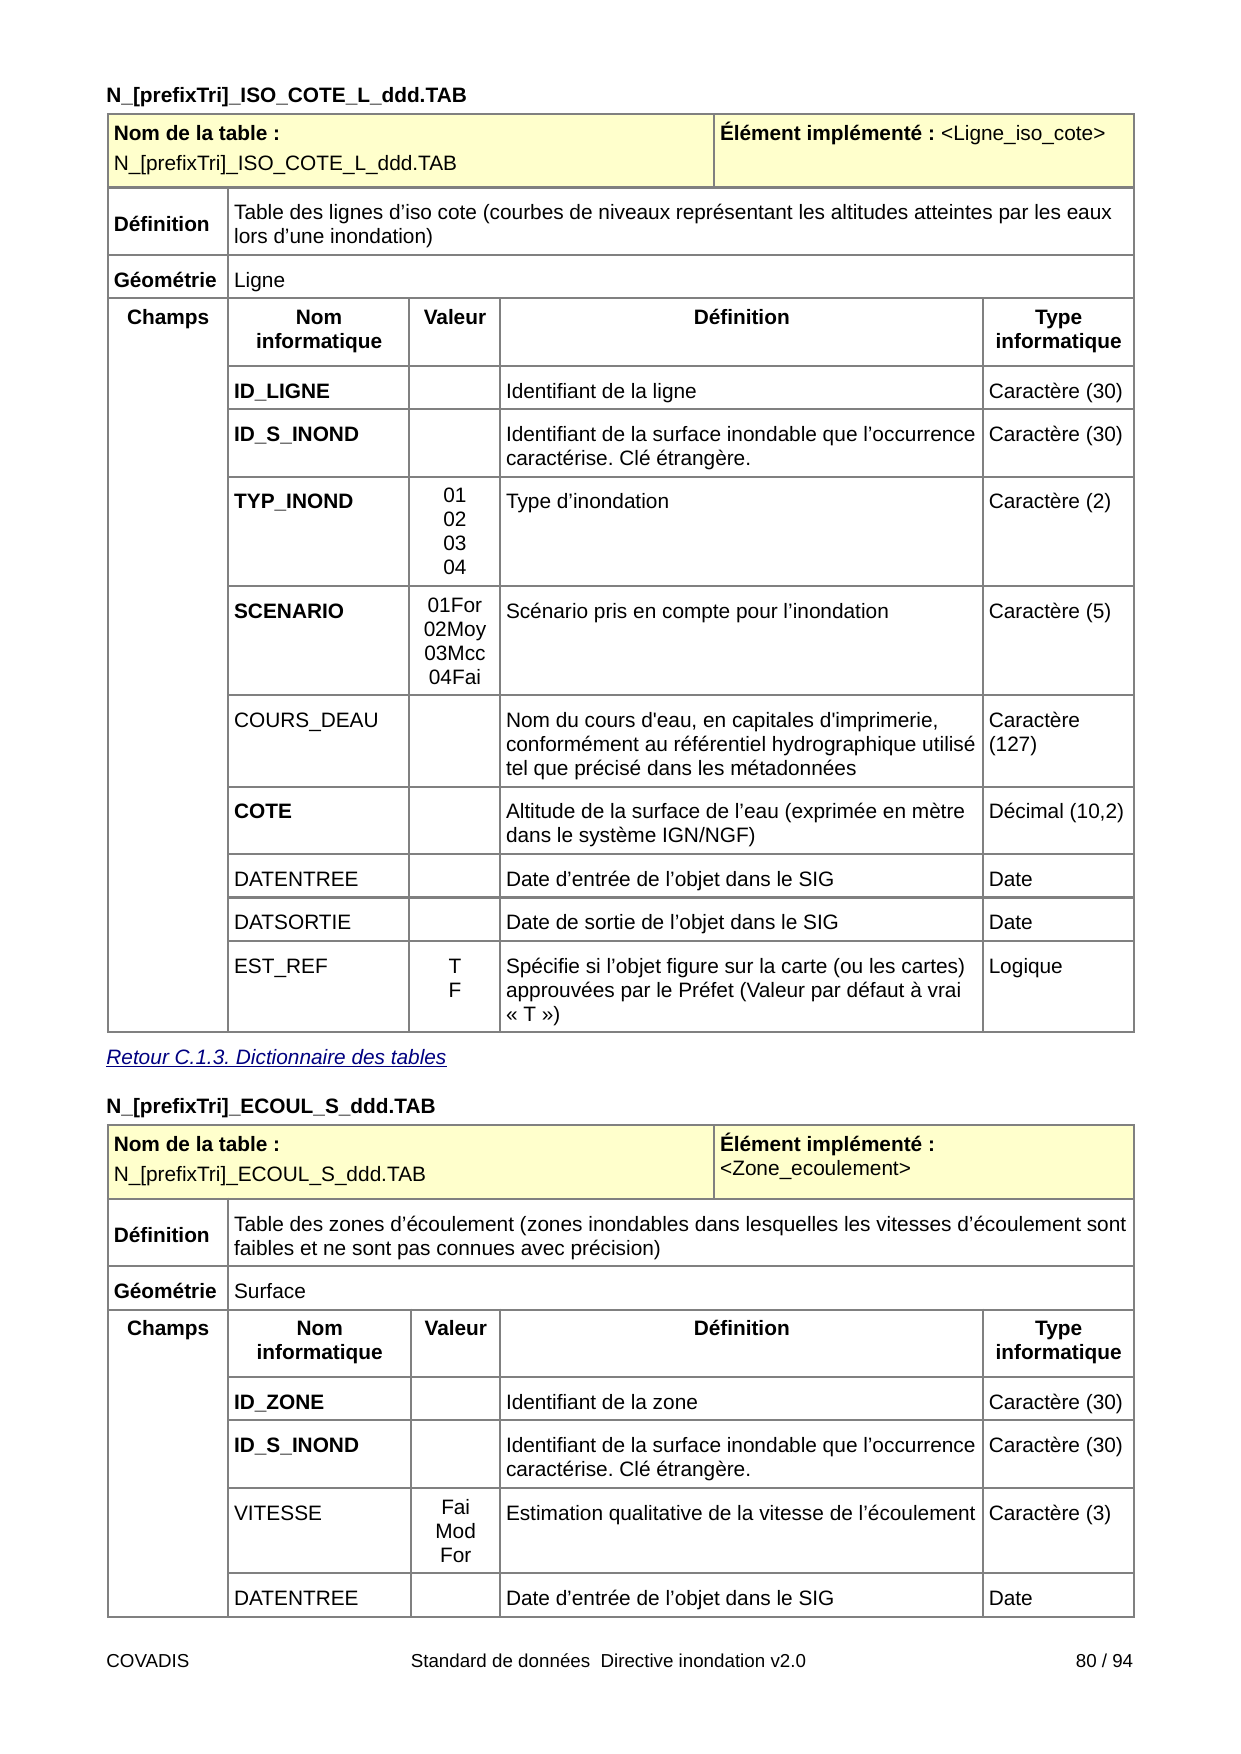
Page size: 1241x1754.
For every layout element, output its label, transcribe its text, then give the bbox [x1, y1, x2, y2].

table_cell SCENARIO [229, 587, 408, 694]
subtitle N_[prefixTri]_ECOUL_S_ddd.TAB [106, 1094, 1134, 1118]
table_header Élément implémenté : <Ligne_iso_cote> [715, 115, 1133, 186]
table_cell [412, 1421, 499, 1487]
table_cell Identifiant de la surface inondable que l’occurrence caractérise. Clé étrangère. [501, 1421, 982, 1487]
table_cell Date de sortie de l’objet dans le SIG [501, 899, 982, 940]
table_cell Fai Mod For [412, 1489, 499, 1572]
table_cell [410, 855, 499, 896]
table_cell Identifiant de la surface inondable que l’occurrence caractérise. Clé étrangère. [501, 410, 982, 476]
table_header Nom de la table : N_[prefixTri]_ISO_COTE_L_ddd.TAB [109, 115, 713, 186]
table_cell Valeur [412, 1311, 499, 1376]
table_cell Spécifie si l’objet figure sur la carte (ou les cartes) approuvées par le Préfet (Valeur par défaut à vrai « T ») [501, 942, 982, 1031]
table_cell Date [984, 899, 1133, 940]
table_cell Nom informatique [229, 299, 408, 365]
table_cell Caractère (30) [984, 1421, 1133, 1487]
table_cell [410, 788, 499, 853]
table_cell COTE [229, 788, 408, 853]
table_cell Géométrie [109, 1267, 227, 1308]
table_cell 01 02 03 04 [410, 478, 499, 585]
table_cell [412, 1378, 499, 1419]
subtitle N_[prefixTri]_ISO_COTE_L_ddd.TAB [106, 83, 1134, 107]
table_cell EST_REF [229, 942, 408, 1031]
table_cell Champs [109, 299, 227, 1031]
table_header Nom de la table : N_[prefixTri]_ECOUL_S_ddd.TAB [109, 1126, 713, 1198]
table_cell Décimal (10,2) [984, 788, 1133, 853]
table_cell Type informatique [984, 299, 1133, 365]
table_cell [412, 1574, 499, 1616]
table_cell TYP_INOND [229, 478, 408, 585]
table_cell VITESSE [229, 1489, 410, 1572]
table_cell [410, 696, 499, 786]
text Retour C.1.3. Dictionnaire des tables [106, 1045, 1134, 1069]
table_cell T F [410, 942, 499, 1031]
table_cell Caractère (5) [984, 587, 1133, 694]
table_cell Estimation qualitative de la vitesse de l’écoulement [501, 1489, 982, 1572]
table_cell Date d’entrée de l’objet dans le SIG [501, 1574, 982, 1616]
table_cell Valeur [410, 299, 499, 365]
table_cell Caractère (30) [984, 1378, 1133, 1419]
table_cell DATENTREE [229, 855, 408, 896]
table_cell Type d’inondation [501, 478, 982, 585]
table_cell Champs [109, 1311, 227, 1616]
table_cell Définition [109, 1200, 227, 1265]
table_cell Type informatique [984, 1311, 1133, 1376]
table_cell Nom du cours d'eau, en capitales d'imprimerie, conformément au référentiel hydrographique utilisé tel que précisé dans les métadonnées [501, 696, 982, 786]
table_cell ID_S_INOND [229, 410, 408, 476]
table_cell ID_LIGNE [229, 367, 408, 408]
table_cell Définition [501, 299, 982, 365]
table_cell ID_ZONE [229, 1378, 410, 1419]
table_cell ID_S_INOND [229, 1421, 410, 1487]
table_cell Altitude de la surface de l’eau (exprimée en mètre dans le système IGN/NGF) [501, 788, 982, 853]
table_cell Surface [229, 1267, 1133, 1308]
table_cell COURS_DEAU [229, 696, 408, 786]
table_cell Scénario pris en compte pour l’inondation [501, 587, 982, 694]
table_cell Caractère (30) [984, 367, 1133, 408]
table_cell Identifiant de la ligne [501, 367, 982, 408]
table_cell Définition [501, 1311, 982, 1376]
table_cell Caractère (2) [984, 478, 1133, 585]
table_cell DATENTREE [229, 1574, 410, 1616]
table_cell Table des zones d’écoulement (zones inondables dans lesquelles les vitesses d’écoulement sont faibles et ne sont pas connues avec précision) [229, 1200, 1133, 1265]
table_cell Caractère (30) [984, 410, 1133, 476]
table_cell Géométrie [109, 256, 227, 297]
table_cell Date [984, 1574, 1133, 1616]
table_cell 01For 02Moy 03Mcc 04Fai [410, 587, 499, 694]
table_cell Table des lignes d’iso cote (courbes de niveaux représentant les altitudes atteintes par les eaux lors d’une inondation) [229, 189, 1133, 254]
table_cell [410, 899, 499, 940]
table_cell DATSORTIE [229, 899, 408, 940]
table_cell Logique [984, 942, 1133, 1031]
table_cell Ligne [229, 256, 1133, 297]
table_cell [410, 410, 499, 476]
table_cell Nom informatique [229, 1311, 410, 1376]
table_header Élément implémenté : <Zone_ecoulement> [715, 1126, 1133, 1198]
table_cell [410, 367, 499, 408]
table_cell Définition [109, 189, 227, 254]
table_cell Identifiant de la zone [501, 1378, 982, 1419]
table_cell Date [984, 855, 1133, 896]
table_cell Caractère (3) [984, 1489, 1133, 1572]
table_cell Date d’entrée de l’objet dans le SIG [501, 855, 982, 896]
table_cell Caractère (127) [984, 696, 1133, 786]
